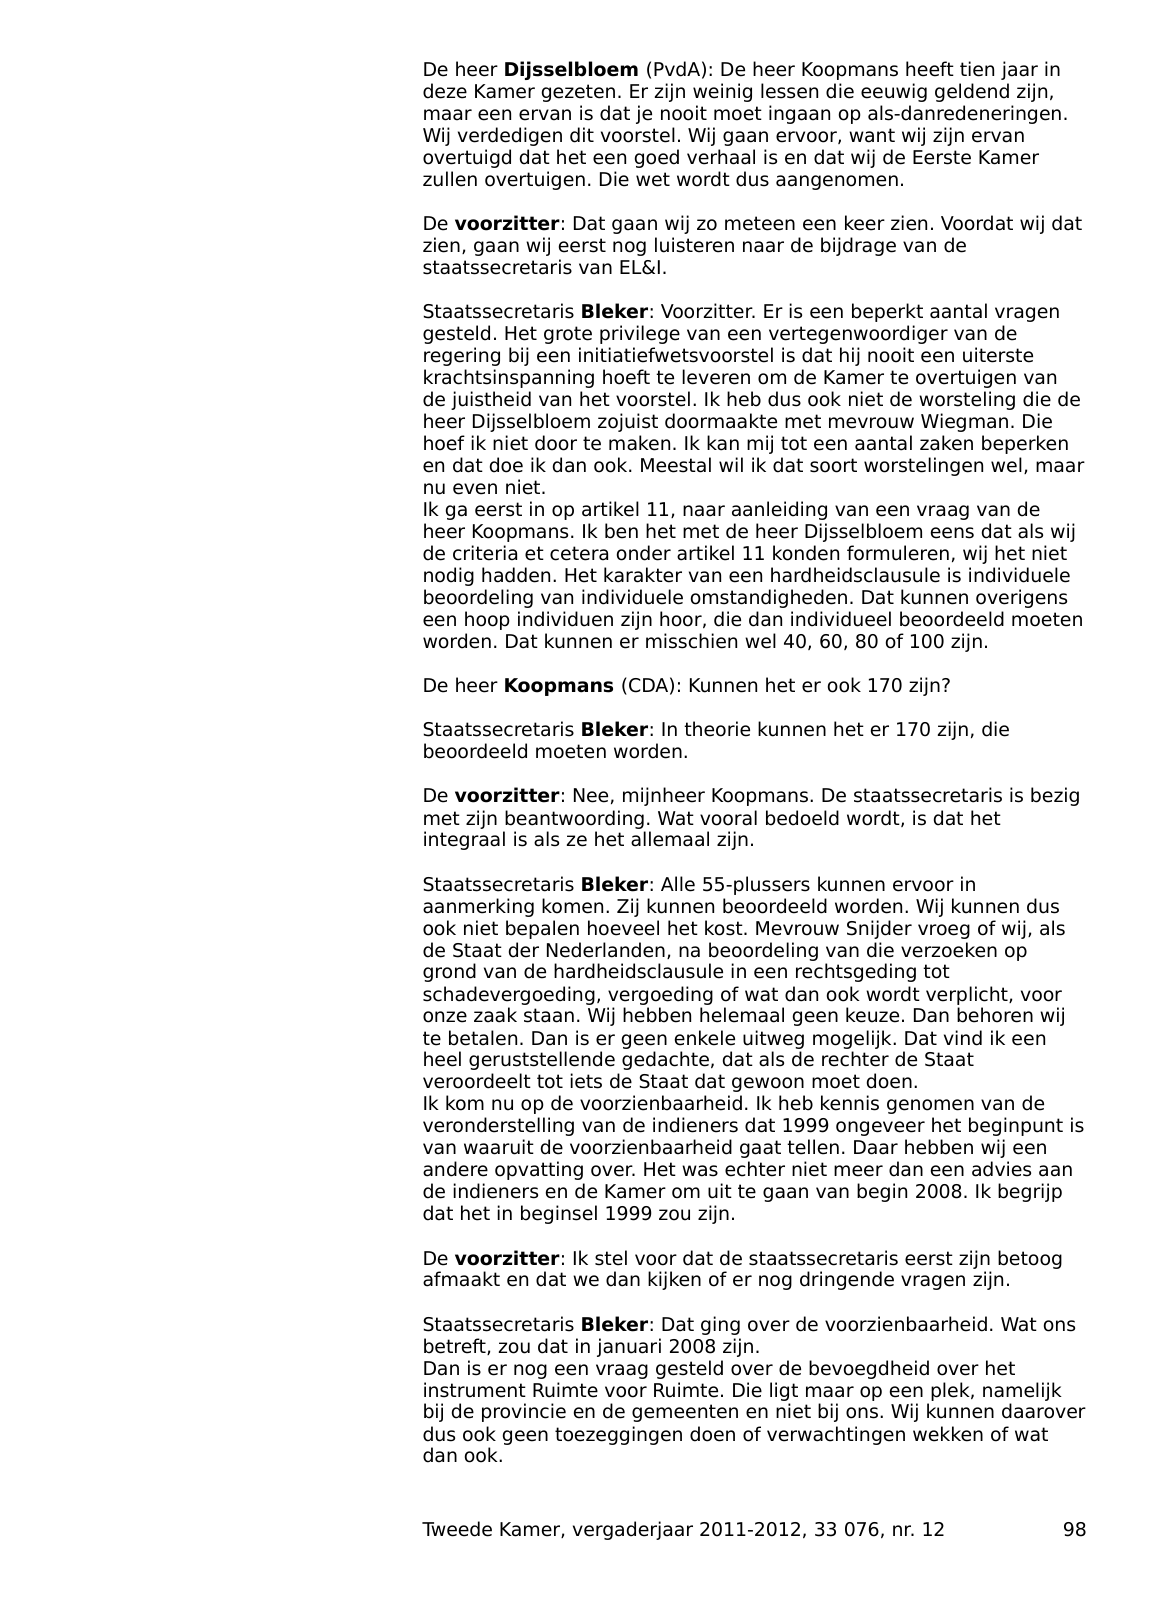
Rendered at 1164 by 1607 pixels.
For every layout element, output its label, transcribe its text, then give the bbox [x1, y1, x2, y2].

text De voorzitter: Nee, mijnheer Koopmans. De staatssecretaris is bezig met zijn beantwoording. Wat vooral bedoeld wordt, is dat het integraal is als ze het allemaal zijn. [422, 785, 1087, 851]
text Ik kom nu op de voorzienbaarheid. Ik heb kennis genomen van de veronderstelling van de indieners dat 1999 ongeveer het beginpunt is van waaruit de voorzienbaarheid gaat tellen. Daar hebben wij een andere opvatting over. Het was echter niet meer dan een advies aan de indieners en de Kamer om uit te gaan van begin 2008. Ik begrijp dat het in beginsel 1999 zou zijn. [422, 1093, 1087, 1225]
text De voorzitter: Ik stel voor dat de staatssecretaris eerst zijn betoog afmaakt en dat we dan kijken of er nog dringende vragen zijn. [422, 1247, 1087, 1291]
text Staatssecretaris Bleker: In theorie kunnen het er 170 zijn, die beoordeeld moeten worden. [422, 719, 1087, 763]
text De voorzitter: Dat gaan wij zo meteen een keer zien. Voordat wij dat zien, gaan wij eerst nog luisteren naar de bijdrage van de staatssecretaris van EL&I. [422, 213, 1087, 279]
text Staatssecretaris Bleker: Dat ging over de voorzienbaarheid. Wat ons betreft, zou dat in januari 2008 zijn. [422, 1313, 1087, 1357]
text Ik ga eerst in op artikel 11, naar aanleiding van een vraag van de heer Koopmans. Ik ben het met de heer Dijsselbloem eens dat als wij de criteria et cetera onder artikel 11 konden formuleren, wij het niet nodig hadden. Het karakter van een hardheidsclausule is individuele beoordeling van individuele omstandigheden. Dat kunnen overigens een hoop individuen zijn hoor, die dan individueel beoordeeld moeten worden. Dat kunnen er misschien wel 40, 60, 80 of 100 zijn. [422, 499, 1087, 653]
text De heer Koopmans (CDA): Kunnen het er ook 170 zijn? [422, 675, 1087, 697]
text De heer Dijsselbloem (PvdA): De heer Koopmans heeft tien jaar in deze Kamer gezeten. Er zijn weinig lessen die eeuwig geldend zijn, maar een ervan is dat je nooit moet ingaan op als-danredeneringen. Wij verdedigen dit voorstel. Wij gaan ervoor, want wij zijn ervan overtuigd dat het een goed verhaal is en dat wij de Eerste Kamer zullen overtuigen. Die wet wordt dus aangenomen. [422, 59, 1087, 191]
text Staatssecretaris Bleker: Voorzitter. Er is een beperkt aantal vragen gesteld. Het grote privilege van een vertegenwoordiger van de regering bij een initiatiefwetsvoorstel is dat hij nooit een uiterste krachtsinspanning hoeft te leveren om de Kamer te overtuigen van de juistheid van het voorstel. Ik heb dus ook niet de worsteling die de heer Dijsselbloem zojuist doormaakte met mevrouw Wiegman. Die hoef ik niet door te maken. Ik kan mij tot een aantal zaken beperken en dat doe ik dan ook. Meestal wil ik dat soort worstelingen wel, maar nu even niet. [422, 301, 1087, 499]
text Dan is er nog een vraag gesteld over de bevoegdheid over het instrument Ruimte voor Ruimte. Die ligt maar op een plek, namelijk bij de provincie en de gemeenten en niet bij ons. Wij kunnen daarover dus ook geen toezeggingen doen of verwachtingen wekken of wat dan ook. [422, 1357, 1087, 1467]
text Staatssecretaris Bleker: Alle 55-plussers kunnen ervoor in aanmerking komen. Zij kunnen beoordeeld worden. Wij kunnen dus ook niet bepalen hoeveel het kost. Mevrouw Snijder vroeg of wij, als de Staat der Nederlanden, na beoordeling van die verzoeken op grond van de hardheidsclausule in een rechtsgeding tot schadevergoeding, vergoeding of wat dan ook wordt verplicht, voor onze zaak staan. Wij hebben helemaal geen keuze. Dan behoren wij te betalen. Dan is er geen enkele uitweg mogelijk. Dat vind ik een heel geruststellende gedachte, dat als de rechter de Staat veroordeelt tot iets de Staat dat gewoon moet doen. [422, 873, 1087, 1093]
